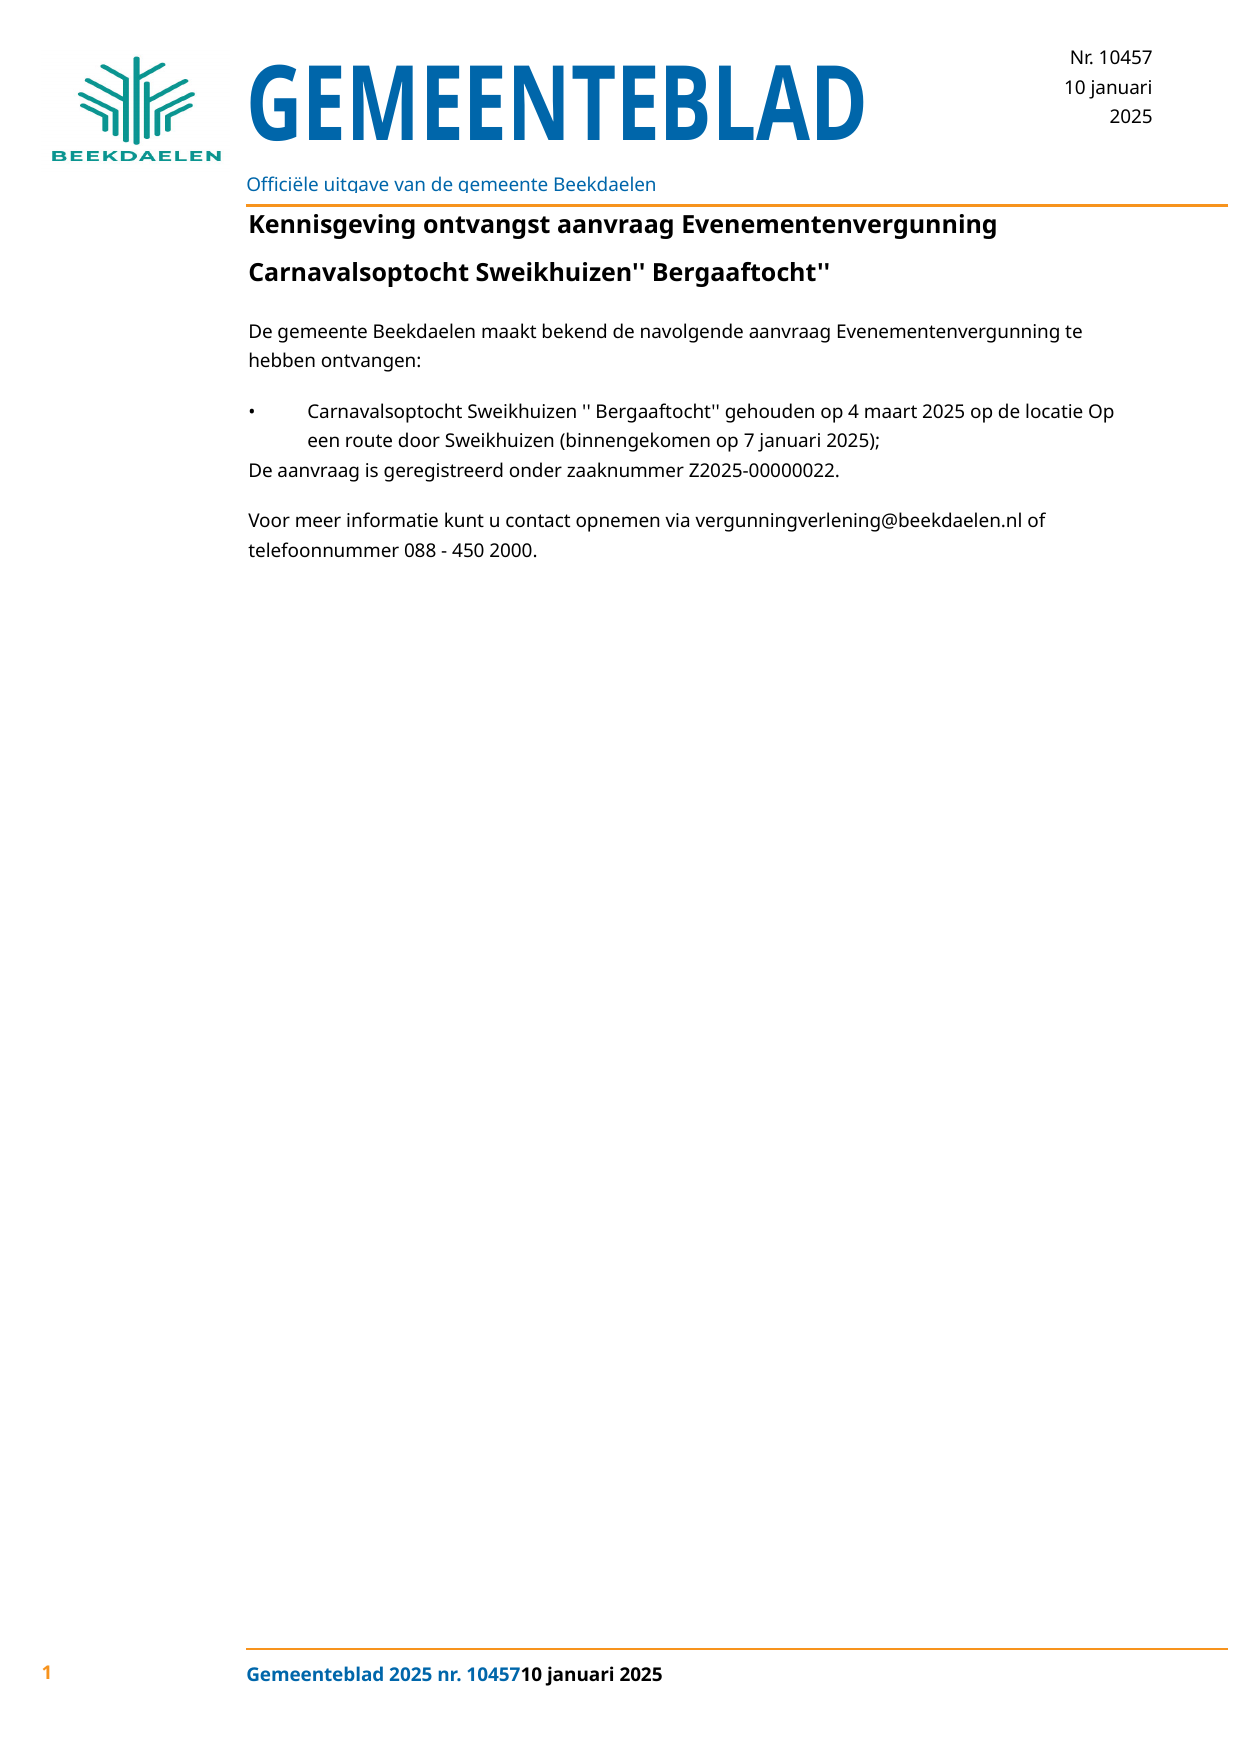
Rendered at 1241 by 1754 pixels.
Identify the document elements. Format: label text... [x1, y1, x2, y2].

picture [41, 47, 231, 172]
text De gemeente Beekdaelen maakt bekend de navolgende aanvraag Evenementenvergunning te hebben ontvangen: [248, 318, 1152, 373]
list Carnavalsoptocht Sweikhuizen '' Bergaaftocht'' gehouden op 4 maart 2025 op de locatie Op een route door Sweikhuizen (binnengekomen op 7 januari 2025); [248, 398, 1152, 453]
text Voor meer informatie kunt u contact opnemen via vergunningverlening@beekdaelen.nl of telefoonnummer 088 - 450 2000. [248, 507, 1152, 563]
text Kennisgeving ontvangst aanvraag Evenementenvergunning Carnavalsoptocht Sweikhuizen'' Bergaaftocht'' [248, 207, 1152, 288]
text De aanvraag is geregistreerd onder zaaknummer Z2025-00000022. [248, 457, 1152, 483]
